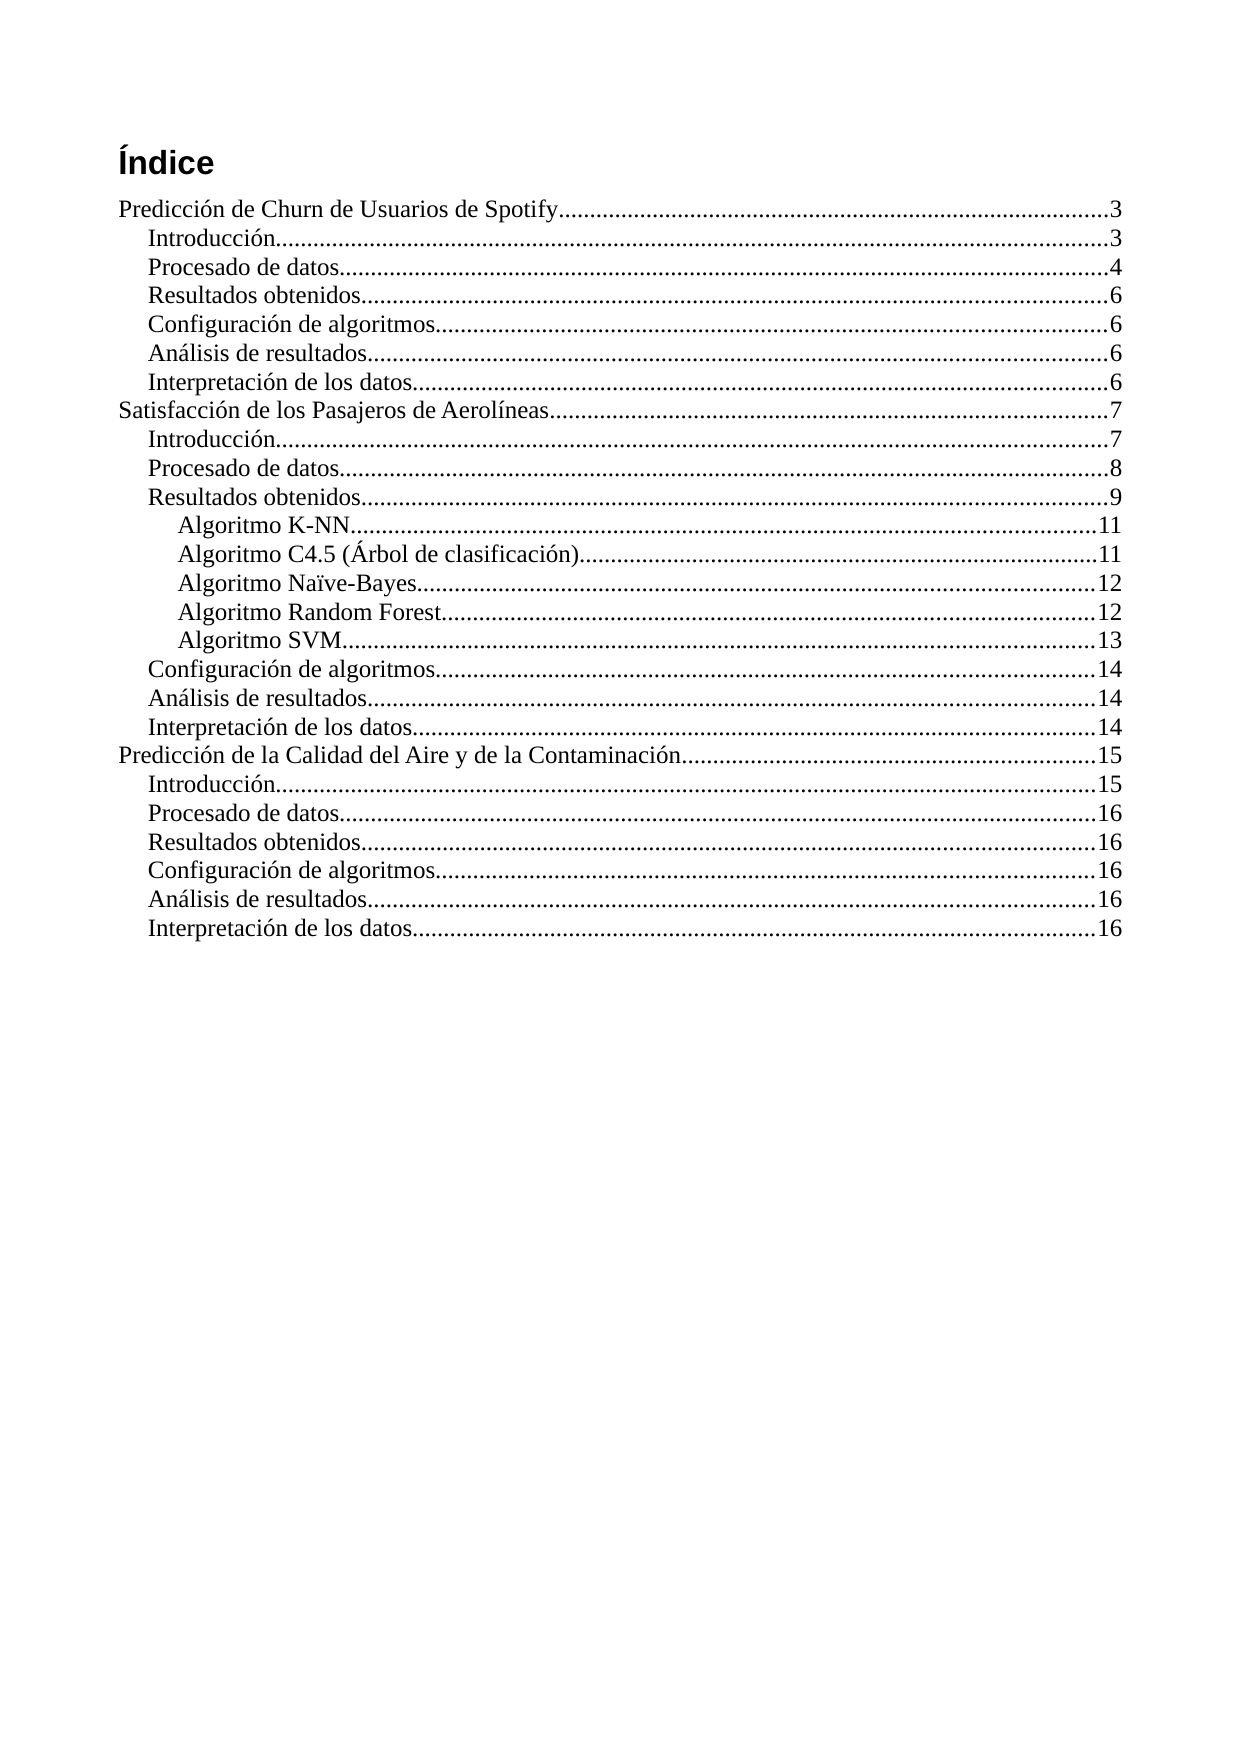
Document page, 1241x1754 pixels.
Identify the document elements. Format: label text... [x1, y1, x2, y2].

text Procesado de datos 8 [148, 453, 1122, 482]
text Análisis de resultados 6 [148, 338, 1122, 367]
text Análisis de resultados 16 [148, 884, 1122, 913]
text Algoritmo SVM 13 [177, 625, 1122, 654]
text Predicción de la Calidad del Aire y de la Contaminación 15 [118, 740, 1122, 769]
text Interpretación de los datos 6 [148, 367, 1122, 395]
text Interpretación de los datos 16 [148, 913, 1122, 942]
text Configuración de algoritmos 6 [148, 309, 1122, 338]
subtitle Índice [118, 143, 1122, 182]
text Procesado de datos 16 [148, 798, 1122, 827]
text Algoritmo Naïve-Bayes 12 [177, 568, 1122, 597]
text Configuración de algoritmos 16 [148, 855, 1122, 884]
text Interpretación de los datos 14 [148, 712, 1122, 740]
text Análisis de resultados 14 [148, 683, 1122, 712]
text Resultados obtenidos 16 [148, 827, 1122, 855]
text Algoritmo K-NN 11 [177, 510, 1122, 539]
text Introducción 7 [148, 424, 1122, 453]
text Introducción 15 [148, 769, 1122, 798]
text Configuración de algoritmos 14 [148, 654, 1122, 683]
text Satisfacción de los Pasajeros de Aerolíneas 7 [118, 395, 1122, 424]
text Predicción de Churn de Usuarios de Spotify 3 [118, 194, 1122, 223]
text Introducción 3 [148, 223, 1122, 252]
text Resultados obtenidos 6 [148, 280, 1122, 309]
text Procesado de datos 4 [148, 252, 1122, 280]
text Algoritmo C4.5 (Árbol de clasificación) 11 [177, 539, 1122, 568]
text Algoritmo Random Forest 12 [177, 597, 1122, 625]
text Resultados obtenidos 9 [148, 482, 1122, 510]
